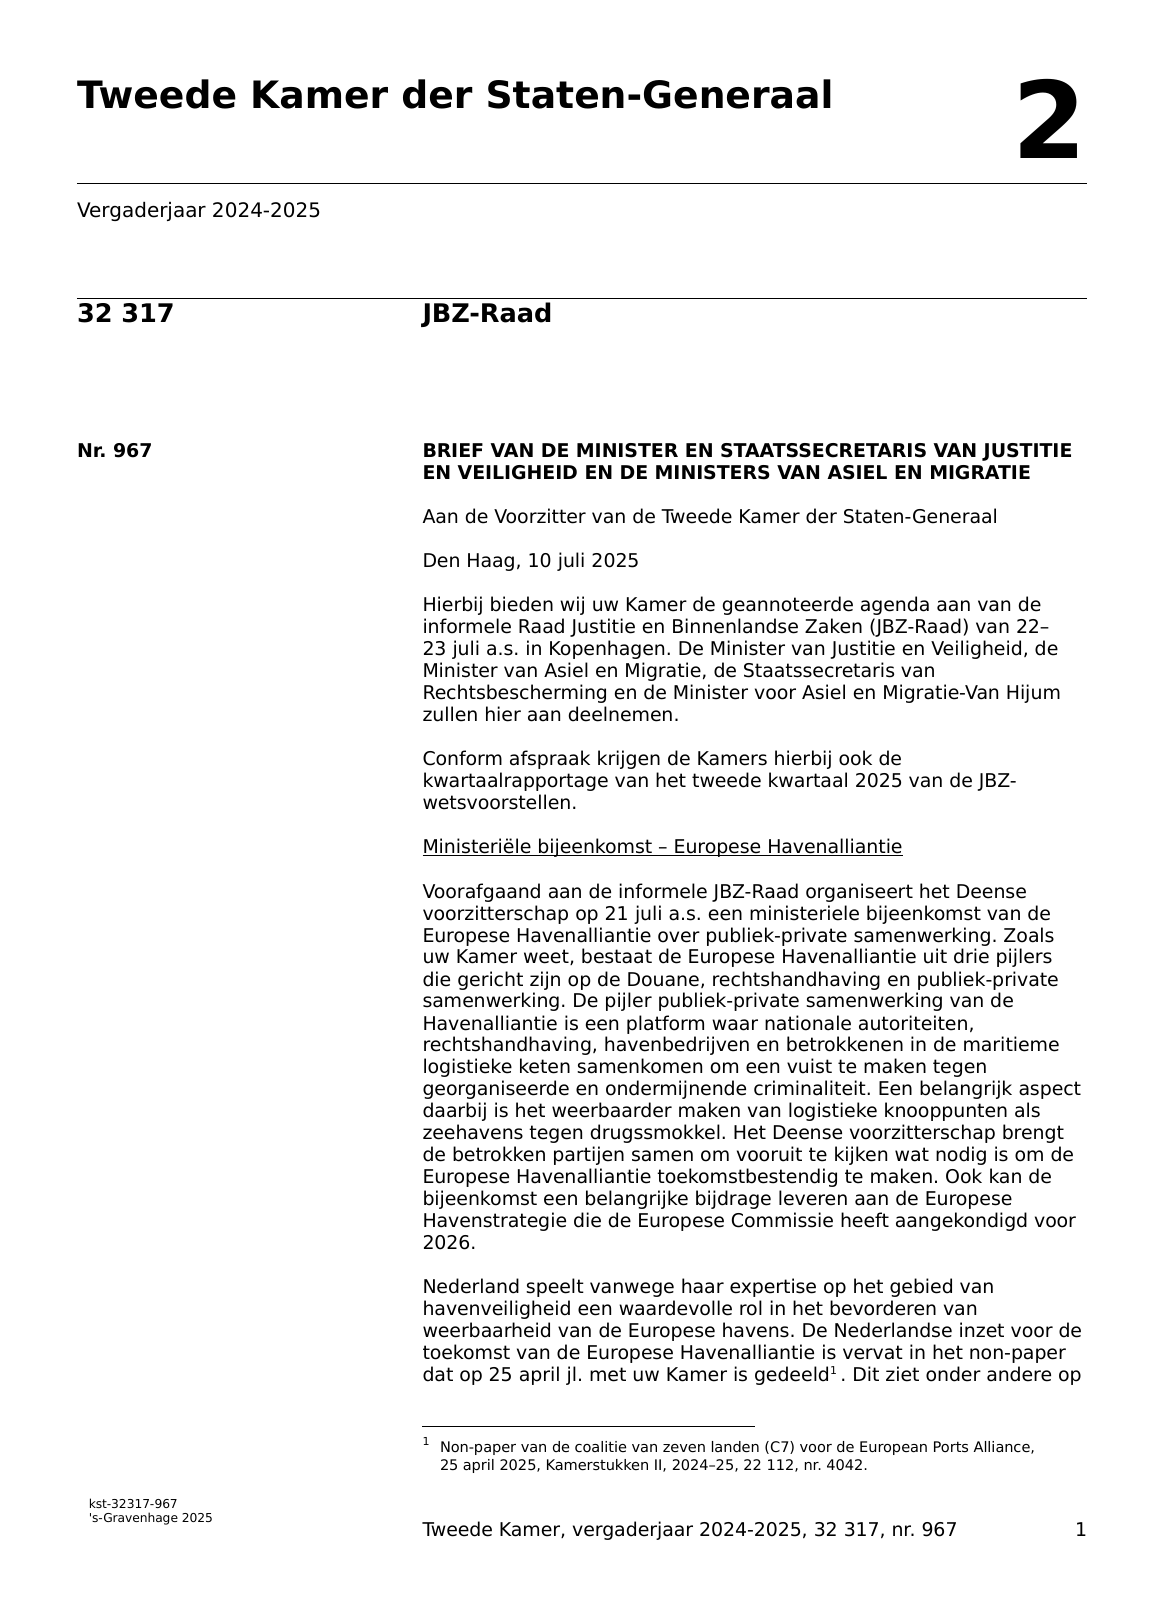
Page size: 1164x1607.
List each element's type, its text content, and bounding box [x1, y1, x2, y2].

text Nederland speelt vanwege haar expertise op het gebied van havenveiligheid een waardevolle rol in het bevorderen van weerbaarheid van de Europese havens. De Nederlandse inzet voor de toekomst van de Europese Havenalliantie is vervat in het non-paper dat op 25 april jl. met uw Kamer is gedeeld. Dit ziet onder andere op [422, 1276, 1087, 1386]
subtitle 32 317 JBZ-Raad [77, 299, 1087, 329]
text Aan de Voorzitter van de Tweede Kamer der Staten-Generaal [422, 506, 1087, 528]
text Voorafgaand aan de informele JBZ-Raad organiseert het Deense voorzitterschap op 21 juli a.s. een ministeriele bijeenkomst van de Europese Havenalliantie over publiek-private samenwerking. Zoals uw Kamer weet, bestaat de Europese Havenalliantie uit drie pijlers die gericht zijn op de Douane, rechtshandhaving en publiek-private samenwerking. De pijler publiek-private samenwerking van de Havenalliantie is een platform waar nationale autoriteiten, rechtshandhaving, havenbedrijven en betrokkenen in de maritieme logistieke keten samenkomen om een vuist te maken tegen georganiseerde en ondermijnende criminaliteit. Een belangrijk aspect daarbij is het weerbaarder maken van logistieke knooppunten als zeehavens tegen drugssmokkel. Het Deense voorzitterschap brengt de betrokken partijen samen om vooruit te kijken wat nodig is om de Europese Havenalliantie toekomstbestendig te maken. Ook kan de bijeenkomst een belangrijke bijdrage leveren aan de Europese Havenstrategie die de Europese Commissie heeft aangekondigd voor 2026. [422, 881, 1087, 1254]
subtitle Ministeriële bijeenkomst – Europese Havenalliantie [422, 836, 1087, 858]
subtitle Nr. 967 BRIEF VAN DE MINISTER EN STAATSSECRETARIS VAN JUSTITIE EN VEILIGHEID EN DE MINISTERS VAN ASIEL EN MIGRATIE [77, 440, 1087, 484]
table_header Tweede Kamer der Staten-Generaal [77, 59, 886, 183]
text 's-Gravenhage 2025 [88, 1511, 323, 1525]
text kst-32317-967 [88, 1497, 323, 1511]
text Hierbij bieden wij uw Kamer de geannoteerde agenda aan van de informele Raad Justitie en Binnenlandse Zaken (JBZ-Raad) van 22–23 juli a.s. in Kopenhagen. De Minister van Justitie en Veiligheid, de Minister van Asiel en Migratie, de Staatssecretaris van Rechtsbescherming en de Minister voor Asiel en Migratie-Van Hijum zullen hier aan deelnemen. [422, 594, 1087, 726]
table_cell Vergaderjaar 2024-2025 [77, 184, 1087, 298]
text Conform afspraak krijgen de Kamers hierbij ook de kwartaalrapportage van het tweede kwartaal 2025 van de JBZ-wetsvoorstellen. [422, 748, 1087, 814]
table_header 2 [886, 59, 1087, 183]
text Den Haag, 10 juli 2025 [422, 550, 1087, 572]
text Non-paper van de coalitie van zeven landen (C7) voor de European Ports Alliance, 25 april 2025, Kamerstukken II, 2024–25, 22 112, nr. 4042. [422, 1435, 1087, 1474]
